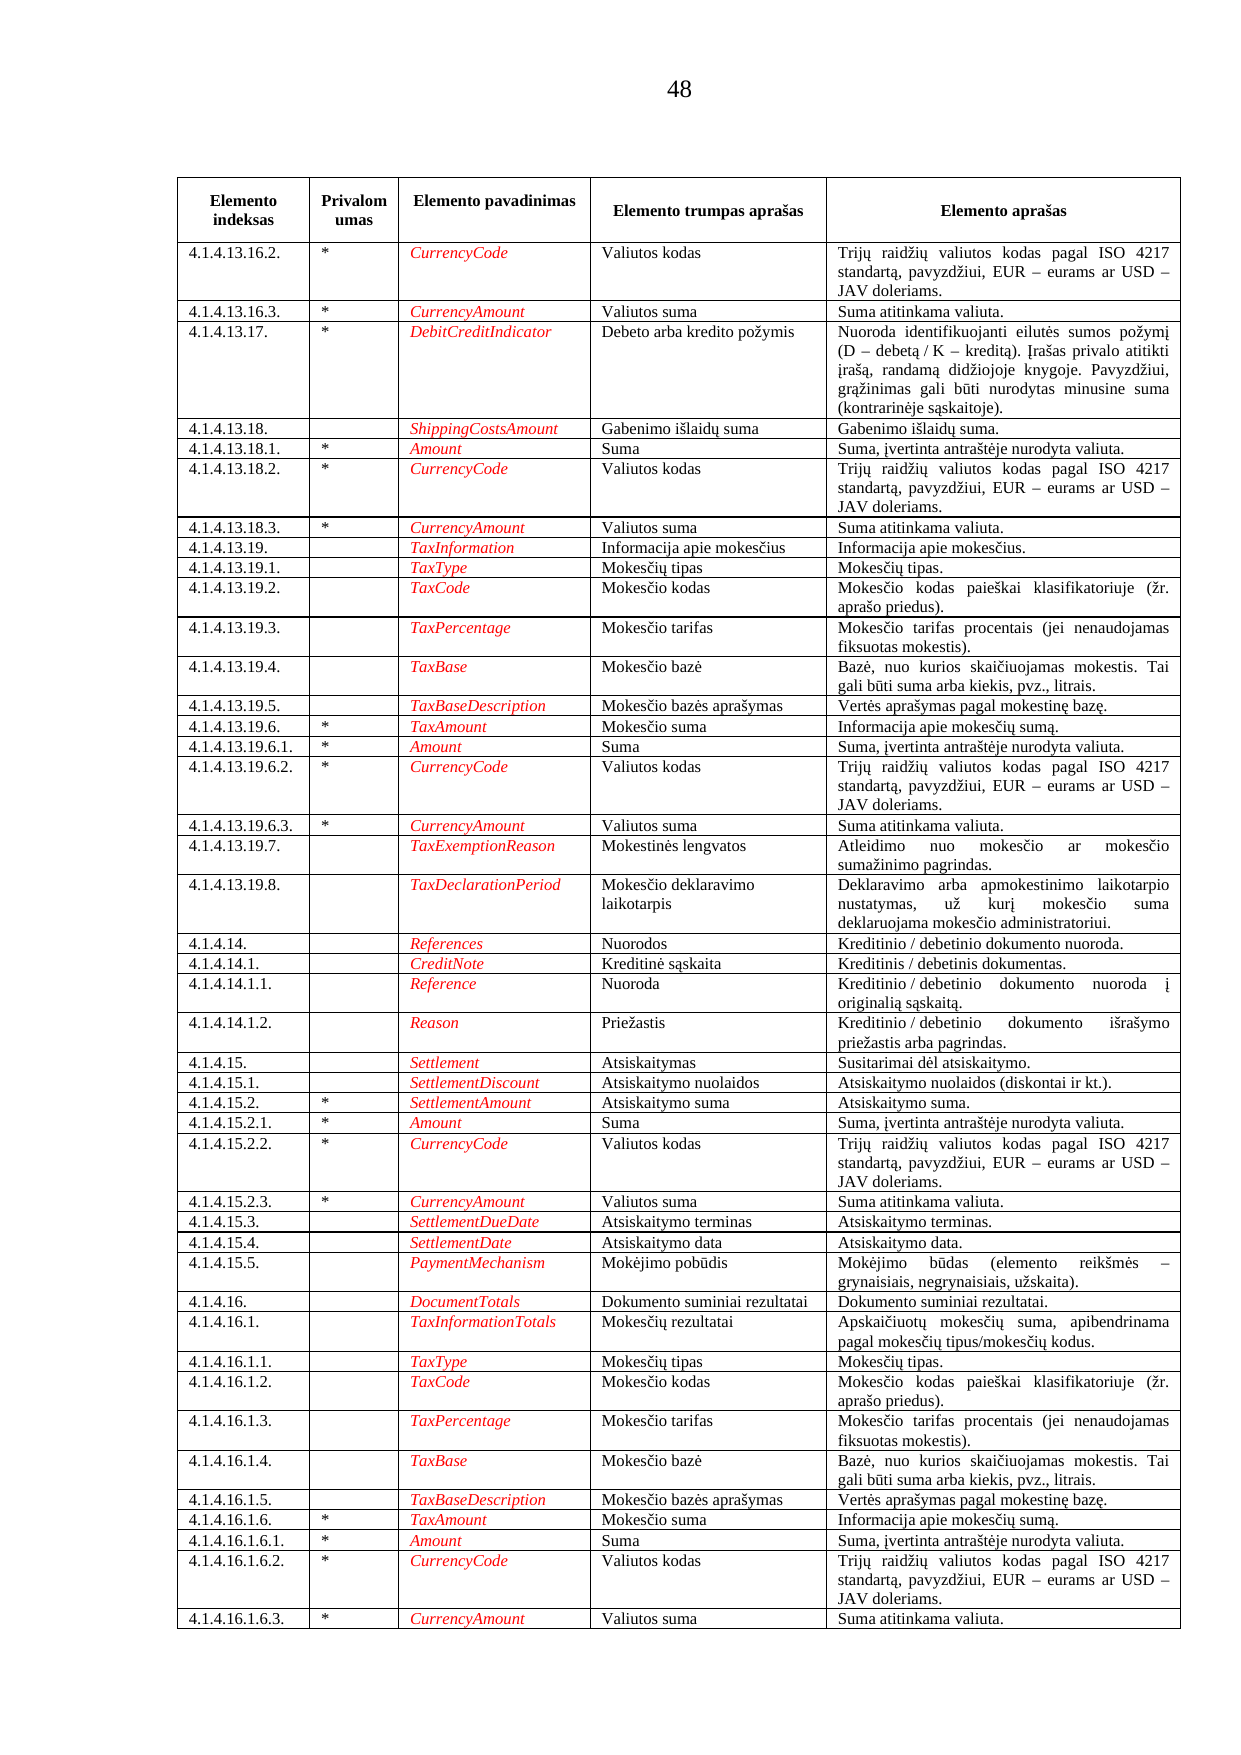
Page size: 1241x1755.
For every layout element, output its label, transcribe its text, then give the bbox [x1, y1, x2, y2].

table_cell 4.1.4.13.19.6.3. [178, 815, 309, 834]
table_cell 4.1.4.13.19.6.2. [178, 757, 309, 814]
table_cell Valiutos kodas [591, 243, 826, 300]
table_cell Nuoroda [591, 974, 826, 1012]
table_cell Valiutos kodas [591, 1134, 826, 1191]
table_cell Trijų raidžių valiutos kodas pagal ISO 4217 standartą, pavyzdžiui, EUR – eurams ar USD –JAV doleriams. [827, 1134, 1180, 1191]
table_cell Priežastis [591, 1013, 826, 1052]
table_cell [310, 1352, 398, 1371]
table_cell * [310, 518, 398, 537]
table_cell Vertės aprašymas pagal mokestinę bazę. [827, 1490, 1180, 1509]
table_cell TaxDeclarationPeriod [399, 875, 590, 932]
table_cell 4.1.4.15.4. [178, 1233, 309, 1252]
table_cell * [310, 815, 398, 834]
table_cell Reason [399, 1013, 590, 1052]
table_cell 4.1.4.13.18.1. [178, 439, 309, 458]
table_cell Valiutos suma [591, 301, 826, 321]
table_cell Mokesčio kodas paieškai klasifikatoriuje (žr. aprašo priedus). [827, 1372, 1180, 1410]
table_cell Apskaičiuotų mokesčių suma, apibendrinama pagal mokesčių tipus/mokesčių kodus. [827, 1312, 1180, 1351]
table_cell * [310, 757, 398, 814]
table_cell DebitCreditIndicator [399, 322, 590, 417]
table_cell 4.1.4.13.19.7. [178, 836, 309, 874]
table_cell 4.1.4.16.1.4. [178, 1451, 309, 1489]
table_cell Deklaravimo arba apmokestinimo laikotarpio nustatymas, už kurį mokesčio suma deklaruojama mokesčio administratoriui. [827, 875, 1180, 932]
table_cell Mokesčio tarifas [591, 618, 826, 656]
table_cell Suma [591, 1113, 826, 1132]
table_cell CurrencyCode [399, 459, 590, 516]
table_header Elemento pavadinimas [399, 178, 590, 242]
table_cell [310, 696, 398, 715]
table_cell [310, 538, 398, 557]
table_cell SettlementDate [399, 1233, 590, 1252]
table_cell Kreditinio / debetinio dokumento nuoroda. [827, 934, 1180, 953]
table_cell Valiutos suma [591, 1192, 826, 1211]
table_cell Mokesčio kodas [591, 1372, 826, 1410]
table_cell [310, 1490, 398, 1509]
table_cell Mokesčio deklaravimo laikotarpis [591, 875, 826, 932]
table_cell Kreditinis / debetinis dokumentas. [827, 954, 1180, 973]
table_cell 4.1.4.15.5. [178, 1253, 309, 1291]
table_cell Atsiskaitymo nuolaidos [591, 1073, 826, 1092]
table_cell Mokesčio bazė [591, 657, 826, 695]
table_cell Amount [399, 737, 590, 756]
table_cell 4.1.4.16.1. [178, 1312, 309, 1351]
table_cell Dokumento suminiai rezultatai [591, 1292, 826, 1311]
table_cell TaxCode [399, 1372, 590, 1410]
table_cell Suma [591, 439, 826, 458]
table_cell * [310, 1093, 398, 1112]
table_cell Mokesčio suma [591, 716, 826, 736]
table_cell * [310, 1113, 398, 1132]
table_cell [310, 954, 398, 973]
table_cell TaxBase [399, 657, 590, 695]
table_header Privalomumas [310, 178, 398, 242]
table_cell CurrencyAmount [399, 815, 590, 834]
table_cell 4.1.4.15.2.3. [178, 1192, 309, 1211]
table_cell Vertės aprašymas pagal mokestinę bazę. [827, 696, 1180, 715]
table_cell TaxCode [399, 578, 590, 616]
table_cell Atsiskaitymo suma. [827, 1093, 1180, 1112]
table_cell Valiutos suma [591, 1609, 826, 1628]
table_cell 4.1.4.13.18.3. [178, 518, 309, 537]
table_cell * [310, 716, 398, 736]
table_cell Amount [399, 439, 590, 458]
table_cell 4.1.4.13.19.4. [178, 657, 309, 695]
table_cell [310, 1013, 398, 1052]
table_cell Settlement [399, 1053, 590, 1072]
table_cell Mokesčių rezultatai [591, 1312, 826, 1351]
table_cell TaxBaseDescription [399, 696, 590, 715]
table_cell [310, 419, 398, 438]
table_cell Informacija apie mokesčių sumą. [827, 1510, 1180, 1529]
table_cell TaxInformation [399, 538, 590, 557]
table_cell [310, 1053, 398, 1072]
table_cell Atsiskaitymas [591, 1053, 826, 1072]
table_cell 4.1.4.13.16.2. [178, 243, 309, 300]
table_cell [310, 1451, 398, 1489]
table_cell Reference [399, 974, 590, 1012]
table_cell 4.1.4.14.1.1. [178, 974, 309, 1012]
table_cell * [310, 1551, 398, 1608]
table_cell 4.1.4.13.19. [178, 538, 309, 557]
table_cell Kreditinė sąskaita [591, 954, 826, 973]
table_header Elemento trumpas aprašas [591, 178, 826, 242]
table_cell References [399, 934, 590, 953]
table_cell * [310, 322, 398, 417]
table_cell Atsiskaitymo terminas [591, 1212, 826, 1231]
table_cell * [310, 243, 398, 300]
table_cell Trijų raidžių valiutos kodas pagal ISO 4217 standartą, pavyzdžiui, EUR – eurams ar USD – JAV doleriams. [827, 459, 1180, 516]
table_cell TaxBaseDescription [399, 1490, 590, 1509]
table_cell 4.1.4.15.2.1. [178, 1113, 309, 1132]
table_cell * [310, 1510, 398, 1529]
table_cell TaxInformationTotals [399, 1312, 590, 1351]
table_cell [310, 657, 398, 695]
table_cell TaxType [399, 1352, 590, 1371]
table_cell Valiutos suma [591, 815, 826, 834]
table_cell CreditNote [399, 954, 590, 973]
table_cell Debeto arba kredito požymis [591, 322, 826, 417]
table_cell 4.1.4.16.1.6. [178, 1510, 309, 1529]
table_cell SettlementDueDate [399, 1212, 590, 1231]
table_cell Dokumento suminiai rezultatai. [827, 1292, 1180, 1311]
table_cell 4.1.4.13.19.1. [178, 558, 309, 577]
table_cell Mokesčio bazės aprašymas [591, 1490, 826, 1509]
table_cell Atsiskaitymo terminas. [827, 1212, 1180, 1231]
table_cell [310, 578, 398, 616]
table_cell CurrencyAmount [399, 1192, 590, 1211]
table_cell TaxType [399, 558, 590, 577]
table_cell Mokesčio bazės aprašymas [591, 696, 826, 715]
table_cell Mokesčio suma [591, 1510, 826, 1529]
table_cell CurrencyAmount [399, 518, 590, 537]
table_cell Bazė, nuo kurios skaičiuojamas mokestis. Tai gali būti suma arba kiekis, pvz., litrais. [827, 657, 1180, 695]
table_cell TaxAmount [399, 1510, 590, 1529]
table_cell 4.1.4.16. [178, 1292, 309, 1311]
table_cell [310, 875, 398, 932]
table_cell Informacija apie mokesčius. [827, 538, 1180, 557]
table_cell Kreditinio / debetinio dokumento nuoroda į originalią sąskaitą. [827, 974, 1180, 1012]
table_cell Valiutos suma [591, 518, 826, 537]
table_cell * [310, 301, 398, 321]
table_cell Suma [591, 1530, 826, 1549]
table_cell CurrencyCode [399, 757, 590, 814]
table_cell TaxPercentage [399, 1411, 590, 1449]
table_cell 4.1.4.14. [178, 934, 309, 953]
table_cell [310, 1073, 398, 1092]
table_cell Atsiskaitymo data. [827, 1233, 1180, 1252]
table_cell 4.1.4.16.1.6.2. [178, 1551, 309, 1608]
table_cell [310, 558, 398, 577]
table_cell Trijų raidžių valiutos kodas pagal ISO 4217 standartą, pavyzdžiui, EUR – eurams ar USD – JAV doleriams. [827, 757, 1180, 814]
table_cell Mokesčių tipas [591, 558, 826, 577]
table_cell Mokėjimo pobūdis [591, 1253, 826, 1291]
table_cell 4.1.4.15. [178, 1053, 309, 1072]
table_cell CurrencyCode [399, 1134, 590, 1191]
table_cell Valiutos kodas [591, 757, 826, 814]
table_cell Mokesčių tipas. [827, 1352, 1180, 1371]
table_cell Mokesčio bazė [591, 1451, 826, 1489]
table_cell Suma atitinkama valiuta. [827, 1609, 1180, 1628]
table_cell Kreditinio / debetinio dokumento išrašymo priežastis arba pagrindas. [827, 1013, 1180, 1052]
table_cell Informacija apie mokesčių sumą. [827, 716, 1180, 736]
table_cell Mokesčių tipas [591, 1352, 826, 1371]
table_cell Suma, įvertinta antraštėje nurodyta valiuta. [827, 1530, 1180, 1549]
table_cell * [310, 1192, 398, 1211]
table_cell SettlementDiscount [399, 1073, 590, 1092]
table_cell Atsiskaitymo suma [591, 1093, 826, 1112]
table_cell [310, 1411, 398, 1449]
table_cell Suma atitinkama valiuta. [827, 815, 1180, 834]
table_cell Suma, įvertinta antraštėje nurodyta valiuta. [827, 737, 1180, 756]
table_cell Mokesčių tipas. [827, 558, 1180, 577]
table_cell 4.1.4.15.1. [178, 1073, 309, 1092]
table_cell * [310, 737, 398, 756]
table_cell TaxBase [399, 1451, 590, 1489]
table_cell Gabenimo išlaidų suma. [827, 419, 1180, 438]
table_cell [310, 1292, 398, 1311]
table_cell TaxExemptionReason [399, 836, 590, 874]
table_cell Mokesčio kodas paieškai klasifikatoriuje (žr. aprašo priedus). [827, 578, 1180, 616]
table_cell [310, 1253, 398, 1291]
table_cell Suma, įvertinta antraštėje nurodyta valiuta. [827, 439, 1180, 458]
table_cell Suma atitinkama valiuta. [827, 1192, 1180, 1211]
table_cell * [310, 1609, 398, 1628]
table_cell Informacija apie mokesčius [591, 538, 826, 557]
table_cell 4.1.4.15.2. [178, 1093, 309, 1112]
table_cell CurrencyAmount [399, 1609, 590, 1628]
table_cell 4.1.4.16.1.6.3. [178, 1609, 309, 1628]
table_cell 4.1.4.14.1. [178, 954, 309, 973]
table_cell 4.1.4.13.19.8. [178, 875, 309, 932]
table_cell 4.1.4.13.17. [178, 322, 309, 417]
table_cell Suma, įvertinta antraštėje nurodyta valiuta. [827, 1113, 1180, 1132]
table_cell Gabenimo išlaidų suma [591, 419, 826, 438]
table_cell Trijų raidžių valiutos kodas pagal ISO 4217 standartą, pavyzdžiui, EUR – eurams ar USD – JAV doleriams. [827, 1551, 1180, 1608]
table_cell * [310, 459, 398, 516]
table_cell [310, 1312, 398, 1351]
table_cell 4.1.4.15.2.2. [178, 1134, 309, 1191]
table_cell PaymentMechanism [399, 1253, 590, 1291]
table_cell 4.1.4.14.1.2. [178, 1013, 309, 1052]
table_cell * [310, 439, 398, 458]
table_cell Atleidimo nuo mokesčio ar mokesčio sumažinimo pagrindas. [827, 836, 1180, 874]
table_cell CurrencyCode [399, 243, 590, 300]
table_cell 4.1.4.16.1.6.1. [178, 1530, 309, 1549]
table_cell Amount [399, 1530, 590, 1549]
table_cell Nuorodos [591, 934, 826, 953]
table_cell [310, 1212, 398, 1231]
table_cell Bazė, nuo kurios skaičiuojamas mokestis. Tai gali būti suma arba kiekis, pvz., litrais. [827, 1451, 1180, 1489]
table_cell DocumentTotals [399, 1292, 590, 1311]
table_cell 4.1.4.13.19.5. [178, 696, 309, 715]
table_cell Suma [591, 737, 826, 756]
table_cell 4.1.4.13.19.6.1. [178, 737, 309, 756]
table_cell TaxPercentage [399, 618, 590, 656]
table_cell 4.1.4.13.16.3. [178, 301, 309, 321]
table_cell Mokesčio tarifas procentais (jei nenaudojamas fiksuotas mokestis). [827, 1411, 1180, 1449]
table_header Elemento indeksas [178, 178, 309, 242]
table_cell [310, 974, 398, 1012]
table_cell [310, 1372, 398, 1410]
table_cell Mokesčio tarifas [591, 1411, 826, 1449]
table_cell Valiutos kodas [591, 459, 826, 516]
table_cell [310, 934, 398, 953]
table_cell Susitarimai dėl atsiskaitymo. [827, 1053, 1180, 1072]
table_cell CurrencyAmount [399, 301, 590, 321]
table_cell * [310, 1530, 398, 1549]
table_cell 4.1.4.16.1.1. [178, 1352, 309, 1371]
table_cell Amount [399, 1113, 590, 1132]
table_cell Suma atitinkama valiuta. [827, 301, 1180, 321]
table_cell ShippingCostsAmount [399, 419, 590, 438]
table_cell 4.1.4.15.3. [178, 1212, 309, 1231]
table_cell 4.1.4.13.18.2. [178, 459, 309, 516]
table_cell Mokesčio tarifas procentais (jei nenaudojamas fiksuotas mokestis). [827, 618, 1180, 656]
table_cell 4.1.4.13.19.6. [178, 716, 309, 736]
table_cell 4.1.4.13.19.2. [178, 578, 309, 616]
table_cell Mokesčio kodas [591, 578, 826, 616]
table_cell 4.1.4.16.1.3. [178, 1411, 309, 1449]
table_cell TaxAmount [399, 716, 590, 736]
table_cell 4.1.4.13.19.3. [178, 618, 309, 656]
table_header Elemento aprašas [827, 178, 1180, 242]
table_cell [310, 836, 398, 874]
table_cell Valiutos kodas [591, 1551, 826, 1608]
table_cell 4.1.4.13.18. [178, 419, 309, 438]
table_cell Mokėjimo būdas (elemento reikšmės – grynaisiais, negrynaisiais, užskaita). [827, 1253, 1180, 1291]
table_cell CurrencyCode [399, 1551, 590, 1608]
table_cell Trijų raidžių valiutos kodas pagal ISO 4217 standartą, pavyzdžiui, EUR – eurams ar USD – JAV doleriams. [827, 243, 1180, 300]
table_cell Mokestinės lengvatos [591, 836, 826, 874]
table_cell [310, 1233, 398, 1252]
table_cell * [310, 1134, 398, 1191]
table_cell Nuoroda identifikuojanti eilutės sumos požymį (D – debetą / K – kreditą). Įrašas privalo atitikti įrašą, randamą didžiojoje knygoje. Pavyzdžiui, grąžinimas gali būti nurodytas minusine suma (kontrarinėje sąskaitoje). [827, 322, 1180, 417]
table_cell Atsiskaitymo data [591, 1233, 826, 1252]
table_cell Atsiskaitymo nuolaidos (diskontai ir kt.). [827, 1073, 1180, 1092]
table_cell 4.1.4.16.1.2. [178, 1372, 309, 1410]
table_cell SettlementAmount [399, 1093, 590, 1112]
table_cell 4.1.4.16.1.5. [178, 1490, 309, 1509]
table_cell Suma atitinkama valiuta. [827, 518, 1180, 537]
table_cell [310, 618, 398, 656]
